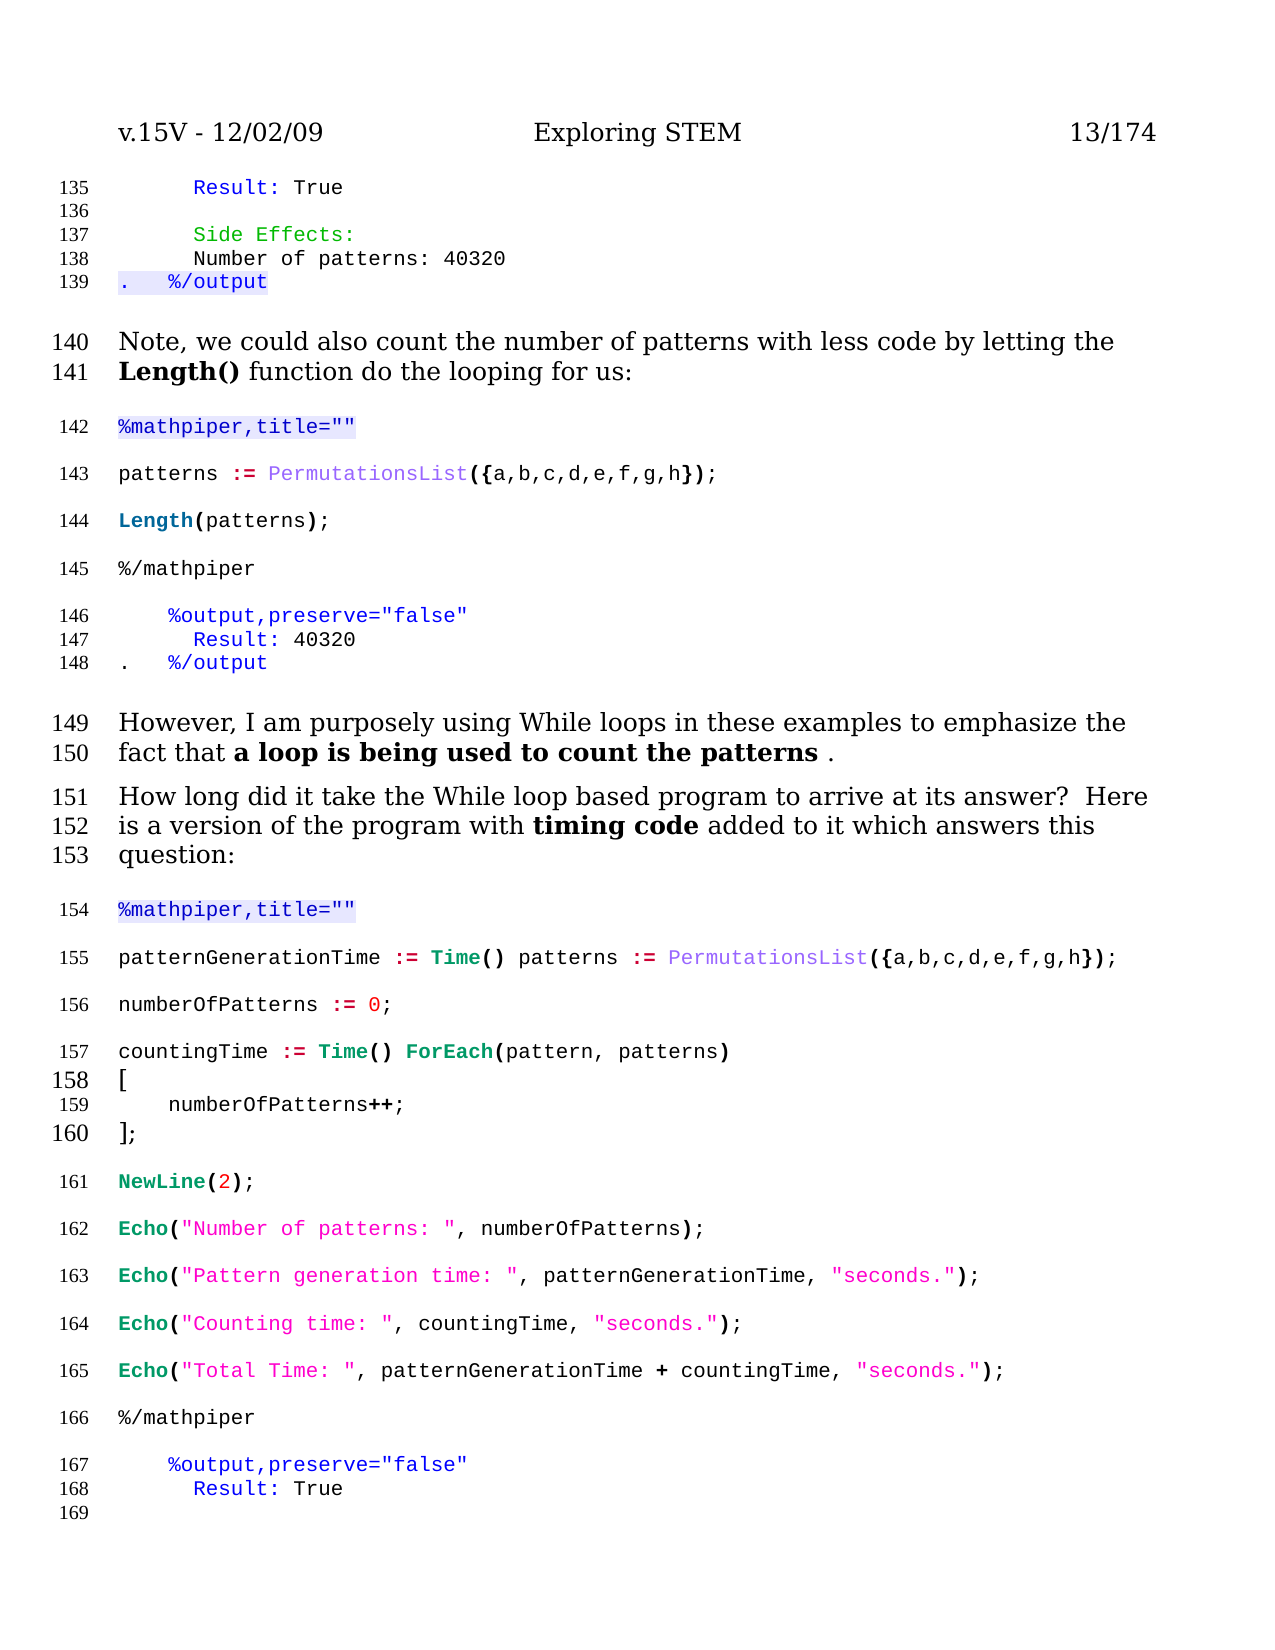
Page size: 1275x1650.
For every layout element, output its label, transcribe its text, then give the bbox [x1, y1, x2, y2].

text Side Effects: [118, 224, 1157, 248]
text Result: True [118, 1478, 1157, 1502]
text patternGenerationTime := Time() patterns := PermutationsList({a,b,c,d,e,f,g,h}); [118, 947, 1157, 970]
text Echo("Pattern generation time: ", patternGenerationTime, "seconds."); [118, 1265, 1157, 1289]
text . %/output [118, 652, 1157, 676]
text %mathpiper,title="" [118, 416, 1157, 439]
text Echo("Counting time: ", countingTime, "seconds."); [118, 1312, 1157, 1336]
text Echo("Number of patterns: ", numberOfPatterns); [118, 1218, 1157, 1242]
text %output,preserve="false" [118, 1454, 1157, 1478]
text ]; [118, 1118, 1157, 1147]
text %mathpiper,title="" [118, 899, 1157, 923]
text countingTime := Time() ForEach(pattern, patterns) [118, 1041, 1157, 1065]
text Echo("Total Time: ", patternGenerationTime + countingTime, "seconds."); [118, 1360, 1157, 1383]
text How long did it take the While loop based program to arrive at its answer? Here is a version of the program with timing code added to it which answers this question: [118, 782, 1157, 870]
text %/mathpiper [118, 1407, 1157, 1431]
text . %/output [118, 271, 1157, 295]
text Result: 40320 [118, 629, 1157, 652]
text Result: True [118, 177, 1157, 200]
text %/mathpiper [118, 558, 1157, 581]
text numberOfPatterns++; [118, 1094, 1157, 1118]
text %output,preserve="false" [118, 605, 1157, 629]
text Length(patterns); [118, 510, 1157, 534]
text However, I am purposely using While loops in these examples to emphasize the fact that a loop is being used to count the patterns . [118, 708, 1157, 767]
text NewLine(2); [118, 1171, 1157, 1194]
text [ [118, 1065, 1157, 1094]
text Note, we could also count the number of patterns with less code by letting the Length() function do the looping for us: [118, 328, 1157, 386]
text Number of patterns: 40320 [118, 248, 1157, 271]
text numberOfPatterns := 0; [118, 994, 1157, 1018]
text patterns := PermutationsList({a,b,c,d,e,f,g,h}); [118, 463, 1157, 487]
